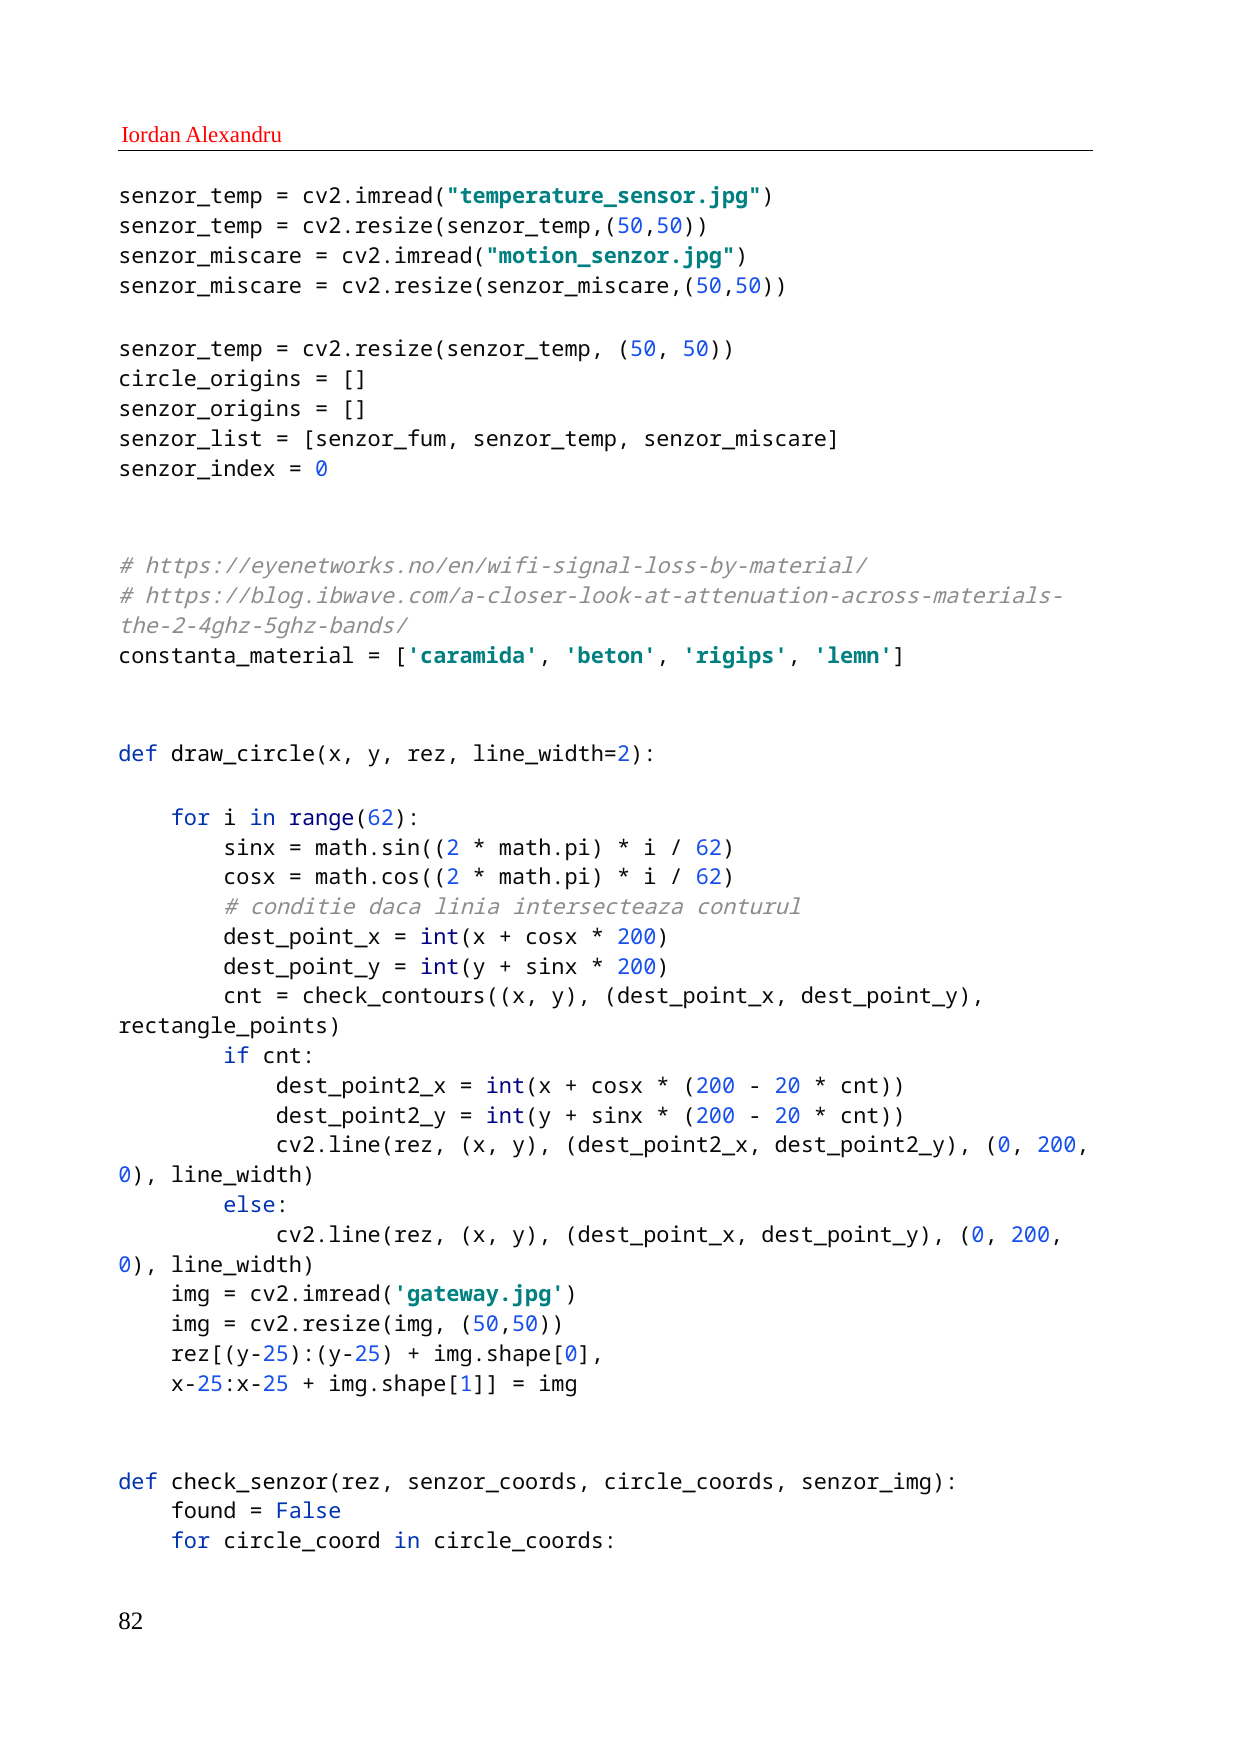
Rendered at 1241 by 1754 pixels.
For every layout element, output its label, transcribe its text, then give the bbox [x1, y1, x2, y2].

text senzor_temp = cv2.imread("temperature_sensor.jpg") senzor_temp = cv2.resize(senzor_temp,(50,50)) senzor_miscare = cv2.imread("motion_senzor.jpg") senzor_miscare = cv2.resize(senzor_miscare,(50,50)) senzor_temp = cv2.resize(senzor_temp, (50, 50)) circle_origins = [] senzor_origins = [] senzor_list = [senzor_fum, senzor_temp, senzor_miscare] senzor_index = 0 # https://eyenetworks.no/en/wifi-signal-loss-by-material/ # https://blog.ibwave.com/a-closer-look-at-attenuation-across-materials-the-2-4ghz-5ghz-bands/ constanta_material = ['caramida', 'beton', 'rigips', 'lemn'] def draw_circle(x, y, rez, line_width=2): for i in range(62): sinx = math.sin((2 * math.pi) * i / 62) cosx = math.cos((2 * math.pi) * i / 62) # conditie daca linia intersecteaza conturul dest_point_x = int(x + cosx * 200) dest_point_y = int(y + sinx * 200) cnt = check_contours((x, y), (dest_point_x, dest_point_y), rectangle_points) if cnt: dest_point2_x = int(x + cosx * (200 - 20 * cnt)) dest_point2_y = int(y + sinx * (200 - 20 * cnt)) cv2.line(rez, (x, y), (dest_point2_x, dest_point2_y), (0, 200, 0), line_width) else: cv2.line(rez, (x, y), (dest_point_x, dest_point_y), (0, 200, 0), line_width) img = cv2.imread('gateway.jpg') img = cv2.resize(img, (50,50)) rez[(y-25):(y-25) + img.shape[0], x-25:x-25 + img.shape[1]] = img def check_senzor(rez, senzor_coords, circle_coords, senzor_img): found = False for circle_coord in circle_coords: [118, 180, 1093, 1555]
